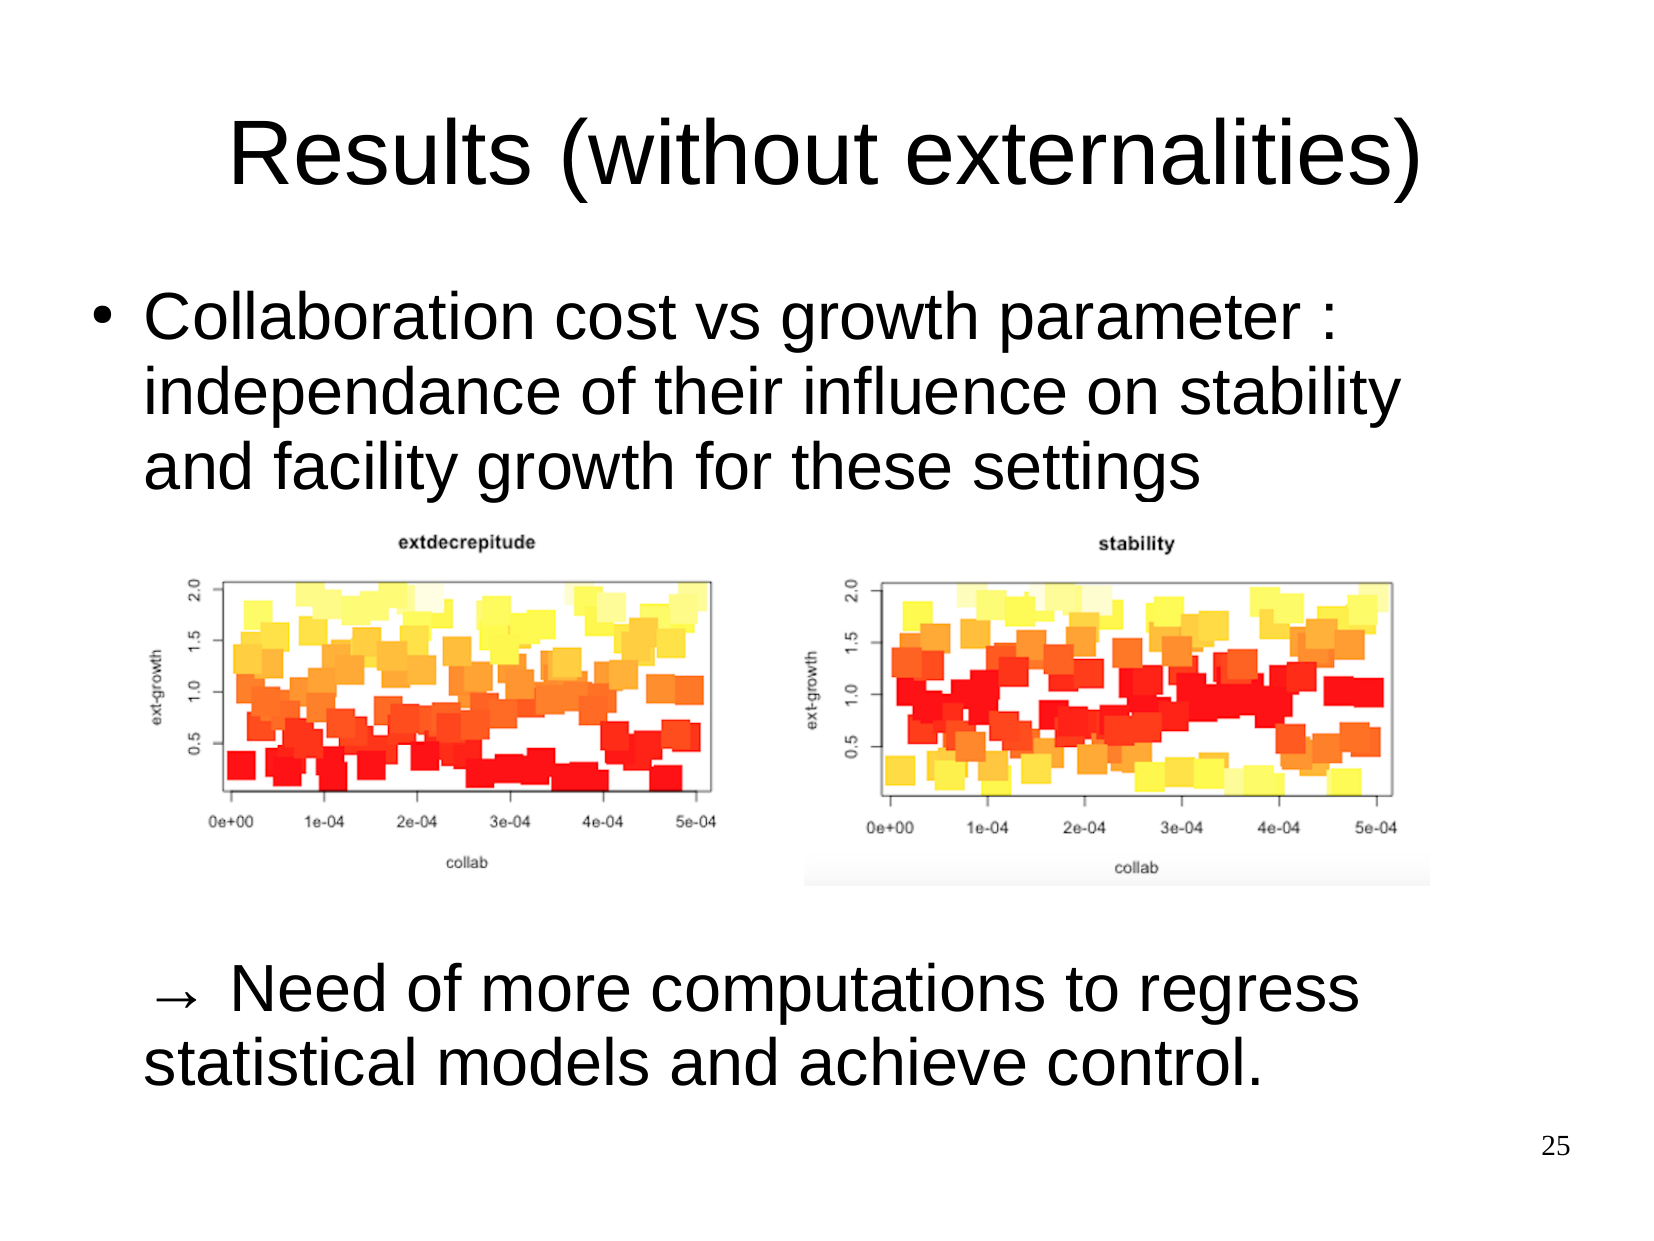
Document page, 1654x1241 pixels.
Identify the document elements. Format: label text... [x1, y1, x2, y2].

list Collaboration cost vs growth parameter : independance of their influence on stability and facility growth for these settings → Need of more computations to regress statistical models and achieve control. [72, 279, 1529, 999]
picture [130, 507, 756, 891]
picture [804, 502, 1430, 886]
title Results (without externalities) [82, 49, 1571, 257]
